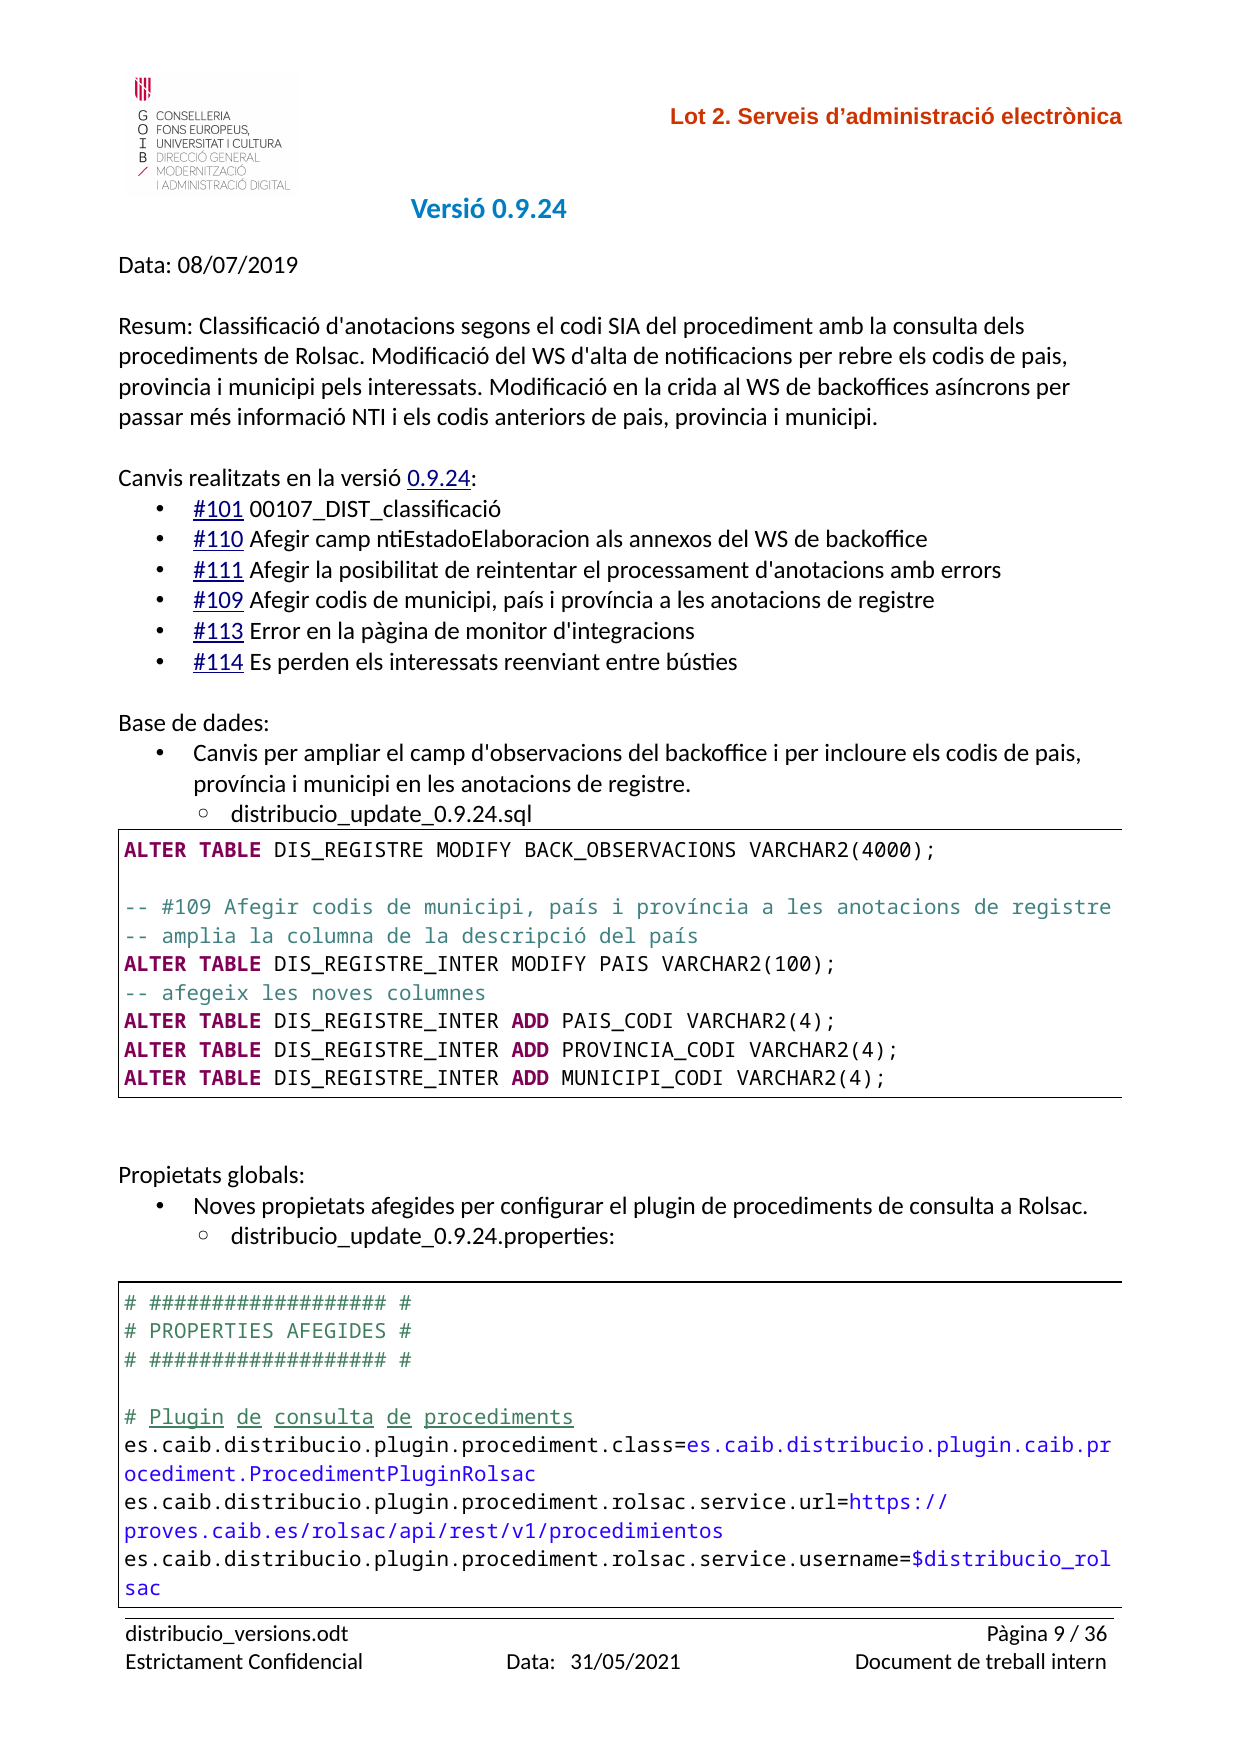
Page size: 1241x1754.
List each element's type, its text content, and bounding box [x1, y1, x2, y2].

list #110 Afegir camp ntiEstadoElaboracion als annexos del WS de backoffice [156, 524, 1122, 554]
list #101 00107_DIST_classificació [156, 493, 1122, 524]
text Propietats globals: [118, 1159, 1122, 1190]
text Data: 08/07/2019 [118, 249, 1122, 279]
picture [126, 70, 299, 197]
list Noves propietats afegides per configurar el plugin de procediments de consulta a Rolsac. [156, 1190, 1122, 1220]
text Base de dades: [118, 707, 1122, 737]
list #109 Afegir codis de municipi, país i província a les anotacions de registre [156, 585, 1122, 615]
text Resum: Classificació d'anotacions segons el codi SIA del procediment amb la consulta dels procediments de Rolsac. Modificació del WS d'alta de notificacions per rebre els codis de pais, provincia i municipi pels interessats. Modificació en la crida al WS de backoffices asíncrons per passar més informació NTI i els codis anteriors de pais, provincia i municipi. [118, 310, 1122, 432]
list distribucio_update_0.9.24.properties: [193, 1220, 1122, 1251]
list Canvis per ampliar el camp d'observacions del backoffice i per incloure els codis de pais, província i municipi en les anotacions de registre. [156, 737, 1122, 798]
text Canvis realitzats en la versió 0.9.24: [118, 463, 1122, 493]
subtitle Versió 0.9.24 [153, 190, 1122, 225]
list #113 Error en la pàgina de monitor d'integracions [156, 615, 1122, 646]
table_header # ################### # # PROPERTIES AFEGIDES # # ################### # # Plugin de consulta de procediments es.caib.distribucio.plugin.procediment.class=es.caib.distribucio.plugin.caib.procediment.ProcedimentPluginRolsac es.caib.distribucio.plugin.procediment.rolsac.service.url=https://proves.caib.es/rolsac/api/rest/v1/procedimientos es.caib.distribucio.plugin.procediment.rolsac.service.username=$distribucio_rolsac [119, 1283, 1122, 1607]
list distribucio_update_0.9.24.sql [193, 798, 1122, 829]
list #111 Afegir la posibilitat de reintentar el processament d'anotacions amb errors [156, 554, 1122, 585]
list #114 Es perden els interessats reenviant entre bústies [156, 646, 1122, 676]
table_header ALTER TABLE DIS_REGISTRE MODIFY BACK_OBSERVACIONS VARCHAR2(4000); -- #109 Afegir codis de municipi, país i província a les anotacions de registre -- amplia la columna de la descripció del país ALTER TABLE DIS_REGISTRE_INTER MODIFY PAIS VARCHAR2(100); -- afegeix les noves columnes ALTER TABLE DIS_REGISTRE_INTER ADD PAIS_CODI VARCHAR2(4); ALTER TABLE DIS_REGISTRE_INTER ADD PROVINCIA_CODI VARCHAR2(4); ALTER TABLE DIS_REGISTRE_INTER ADD MUNICIPI_CODI VARCHAR2(4); [119, 830, 1122, 1097]
